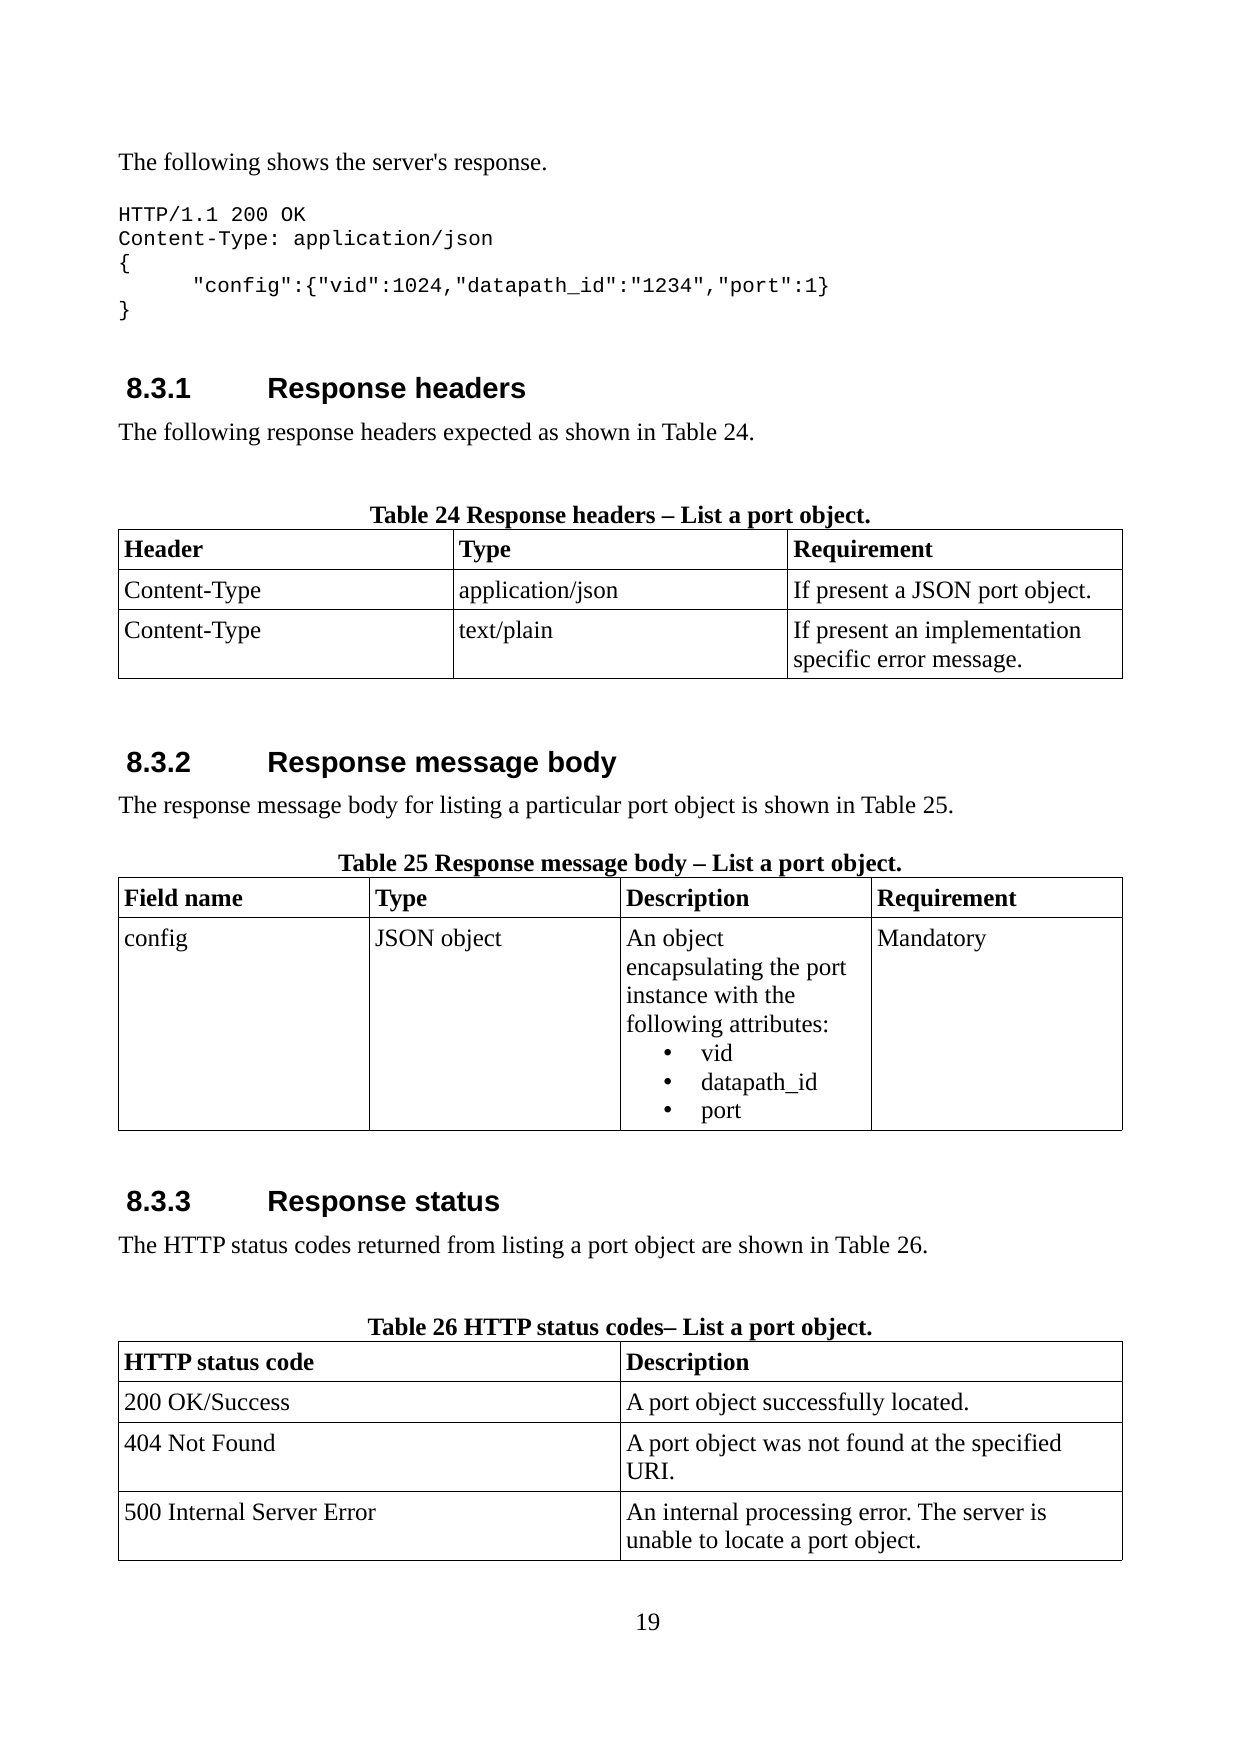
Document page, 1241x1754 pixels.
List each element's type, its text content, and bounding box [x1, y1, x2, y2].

table_cell text/plain [454, 610, 787, 678]
subtitle Table 24 Response headers – List a port object. [118, 500, 1122, 528]
table_cell Content-Type [119, 570, 453, 609]
table_cell An internal processing error. The server is unable to locate a port object. [621, 1492, 1122, 1560]
subtitle Response status [118, 1184, 1122, 1217]
table_cell If present an implementation specific error message. [788, 610, 1122, 678]
table_cell A port object was not found at the specified URI. [621, 1423, 1122, 1491]
table_header Type [370, 878, 620, 917]
text The response message body for listing a particular port object is shown in Table 25. [118, 791, 1122, 819]
table_cell If present a JSON port object. [788, 570, 1122, 609]
text "config":{"vid":1024,"datapath_id":"1234","port":1} [192, 275, 1122, 299]
table_cell 500 Internal Server Error [119, 1492, 620, 1560]
text HTTP/1.1 200 OK [118, 204, 1122, 228]
text The following response headers expected as shown in Table 24. [118, 417, 1122, 446]
table_cell A port object successfully located. [621, 1382, 1122, 1422]
text The following shows the server's response. [118, 147, 1122, 176]
table_cell Content-Type [119, 610, 453, 678]
table_cell 404 Not Found [119, 1423, 620, 1491]
subtitle Table 26 HTTP status codes– List a port object. [118, 1312, 1122, 1341]
table_header Description [621, 1342, 1122, 1381]
text The HTTP status codes returned from listing a port object are shown in Table 26. [118, 1230, 1122, 1259]
table_header Type [454, 530, 787, 569]
table_cell Mandatory [872, 918, 1122, 1130]
table_header Requirement [872, 878, 1122, 917]
table_cell application/json [454, 570, 787, 609]
table_cell 200 OK/Success [119, 1382, 620, 1422]
subtitle Response headers [118, 371, 1122, 405]
text { [118, 252, 1122, 275]
table_cell config [119, 918, 369, 1130]
table_header Description [621, 878, 871, 917]
subtitle Response message body [118, 744, 1122, 778]
table_cell JSON object [370, 918, 620, 1130]
subtitle Table 25 Response message body – List a port object. [118, 848, 1122, 877]
table_header HTTP status code [119, 1342, 620, 1381]
text } [118, 299, 1122, 323]
text Content-Type: application/json [118, 228, 1122, 252]
table_header Requirement [788, 530, 1122, 569]
table_header Header [119, 530, 453, 569]
table_header Field name [119, 878, 369, 917]
table_cell An object encapsulating the port instance with the following attributes: vid datapath_id port [621, 918, 871, 1130]
